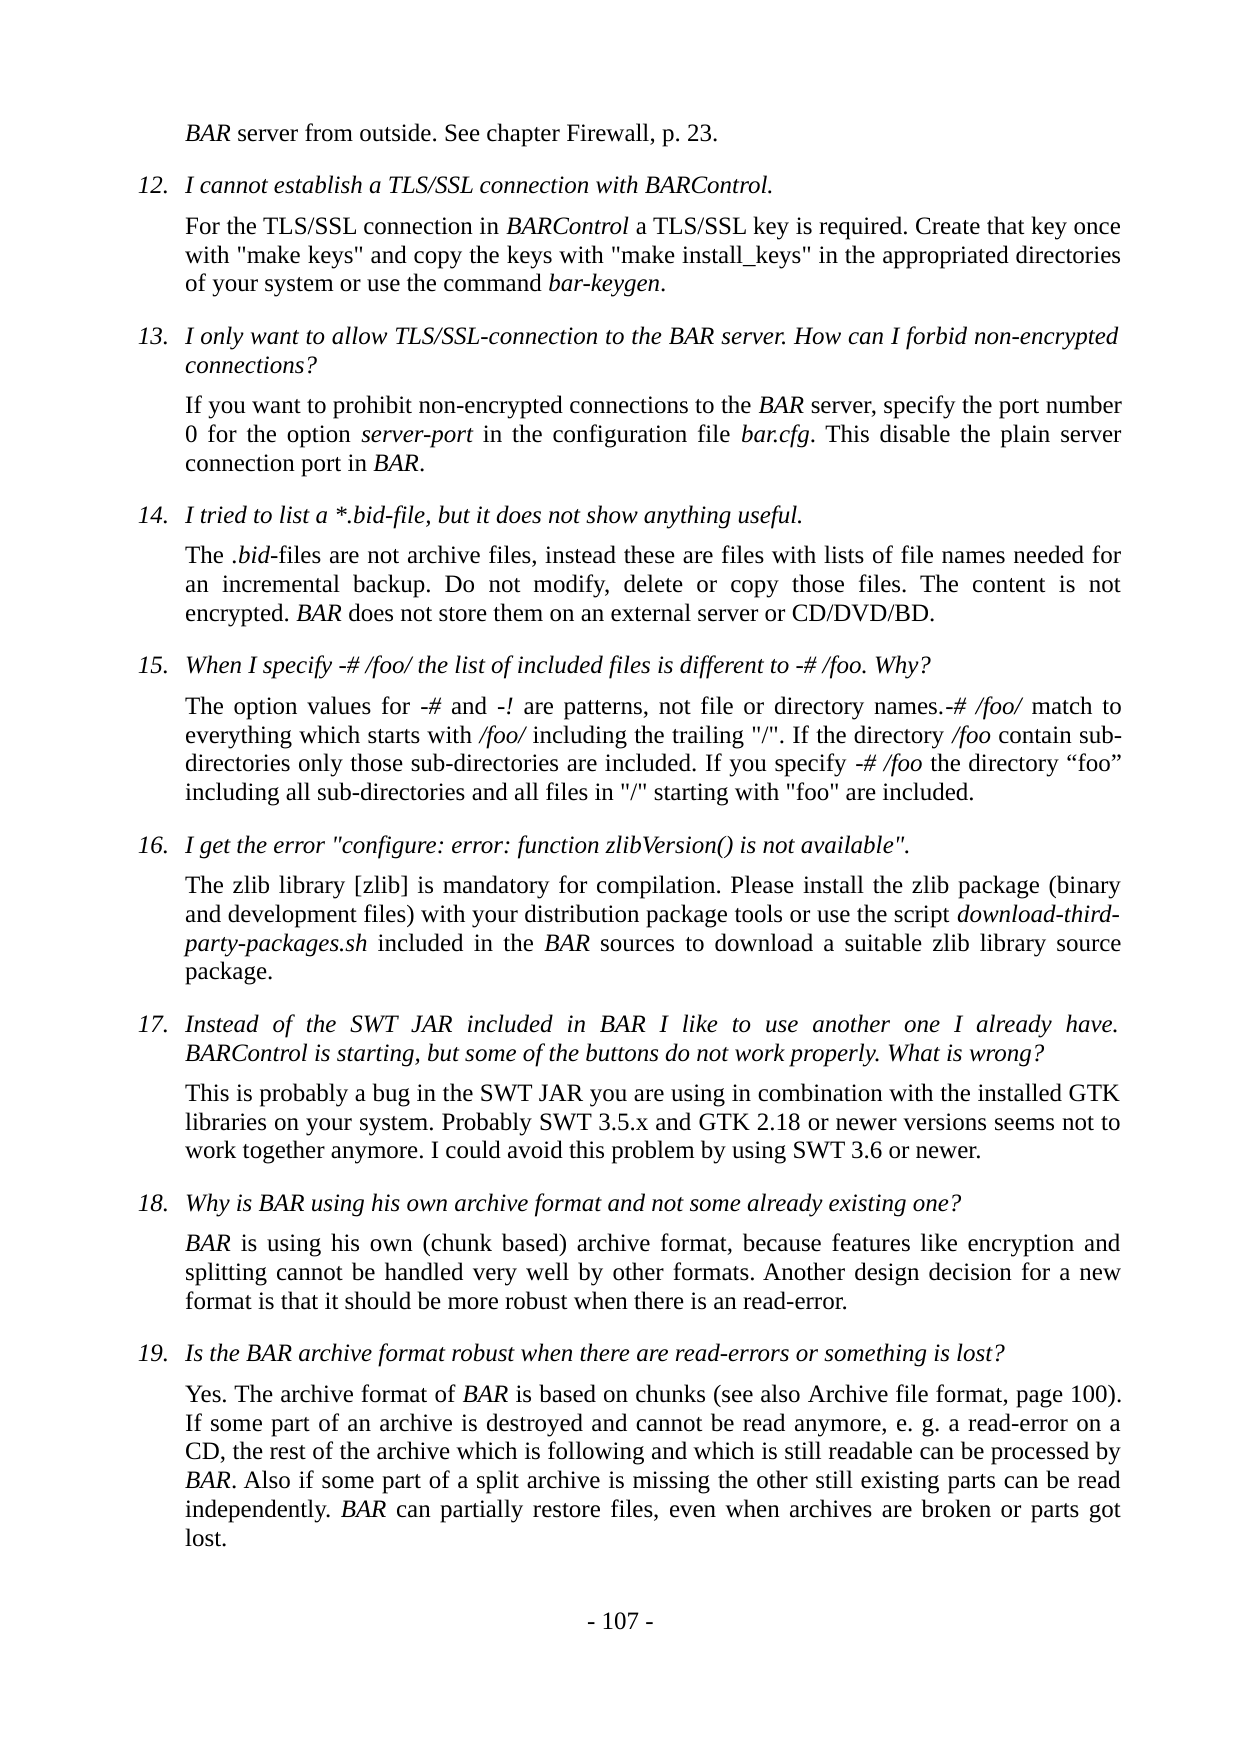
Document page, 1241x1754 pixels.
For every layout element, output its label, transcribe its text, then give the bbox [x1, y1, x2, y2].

text If you want to prohibit non-encrypted connections to the BAR server, specify the port number 0 for the option server-port in the configuration file bar.cfg. This disable the plain server connection port in BAR. [185, 390, 1122, 476]
list I cannot establish a TLS/SSL connection with BARControl. [138, 171, 1122, 199]
text The zlib library [zlib] is mandatory for compilation. Please install the zlib package (binary and development files) with your distribution package tools or use the script download-third-party-packages.sh included in the BAR sources to download a suitable zlib library source package. [185, 870, 1122, 985]
list I tried to list a *.bid-file, but it does not show anything useful. [138, 500, 1122, 529]
text For the TLS/SSL connection in BARControl a TLS/SSL key is required. Create that key once with "make keys" and copy the keys with "make install_keys" in the appropriated directories of your system or use the command bar-keygen. [185, 211, 1122, 297]
list When I specify -# /foo/ the list of included files is different to -# /foo. Why? [138, 651, 1122, 679]
text BAR server from outside. See chapter Firewall, p. 23. [185, 118, 1122, 147]
list I get the error "configure: error: function zlibVersion() is not available". [138, 830, 1122, 858]
text BAR is using his own (chunk based) archive format, because features like encryption and splitting cannot be handled very well by other formats. Another design decision for a new format is that it should be more robust when there is an read-error. [185, 1228, 1122, 1315]
list Is the BAR archive format robust when there are read-errors or something is lost? [138, 1338, 1122, 1367]
text The .bid-files are not archive files, instead these are files with lists of file names needed for an incremental backup. Do not modify, delete or copy those files. The content is not encrypted. BAR does not store them on an external server or CD/DVD/BD. [185, 541, 1122, 627]
list Instead of the SWT JAR included in BAR I like to use another one I already have. BARControl is starting, but some of the buttons do not work properly. What is wrong? [138, 1009, 1122, 1066]
text This is probably a bug in the SWT JAR you are using in combination with the installed GTK libraries on your system. Probably SWT 3.5.x and GTK 2.18 or newer versions seems not to work together anymore. I could avoid this problem by using SWT 3.6 or newer. [185, 1078, 1122, 1164]
text The option values for -# and -! are patterns, not file or directory names.-# /foo/ match to everything which starts with /foo/ including the trailing "/". If the directory /foo contain sub-directories only those sub-directories are included. If you specify -# /foo the directory “foo” including all sub-directories and all files in "/" starting with "foo" are included. [185, 691, 1122, 806]
list Why is BAR using his own archive format and not some already existing one? [138, 1188, 1122, 1217]
text Yes. The archive format of BAR is based on chunks (see also Archive file format, page 100). If some part of an archive is destroyed and cannot be read anymore, e. g. a read-error on a CD, the rest of the archive which is following and which is still readable can be processed by BAR. Also if some part of a split archive is missing the other still existing parts can be read independently. BAR can partially restore files, even when archives are broken or parts got lost. [185, 1379, 1122, 1551]
list I only want to allow TLS/SSL-connection to the BAR server. How can I forbid non-encrypted connections? [138, 321, 1122, 378]
